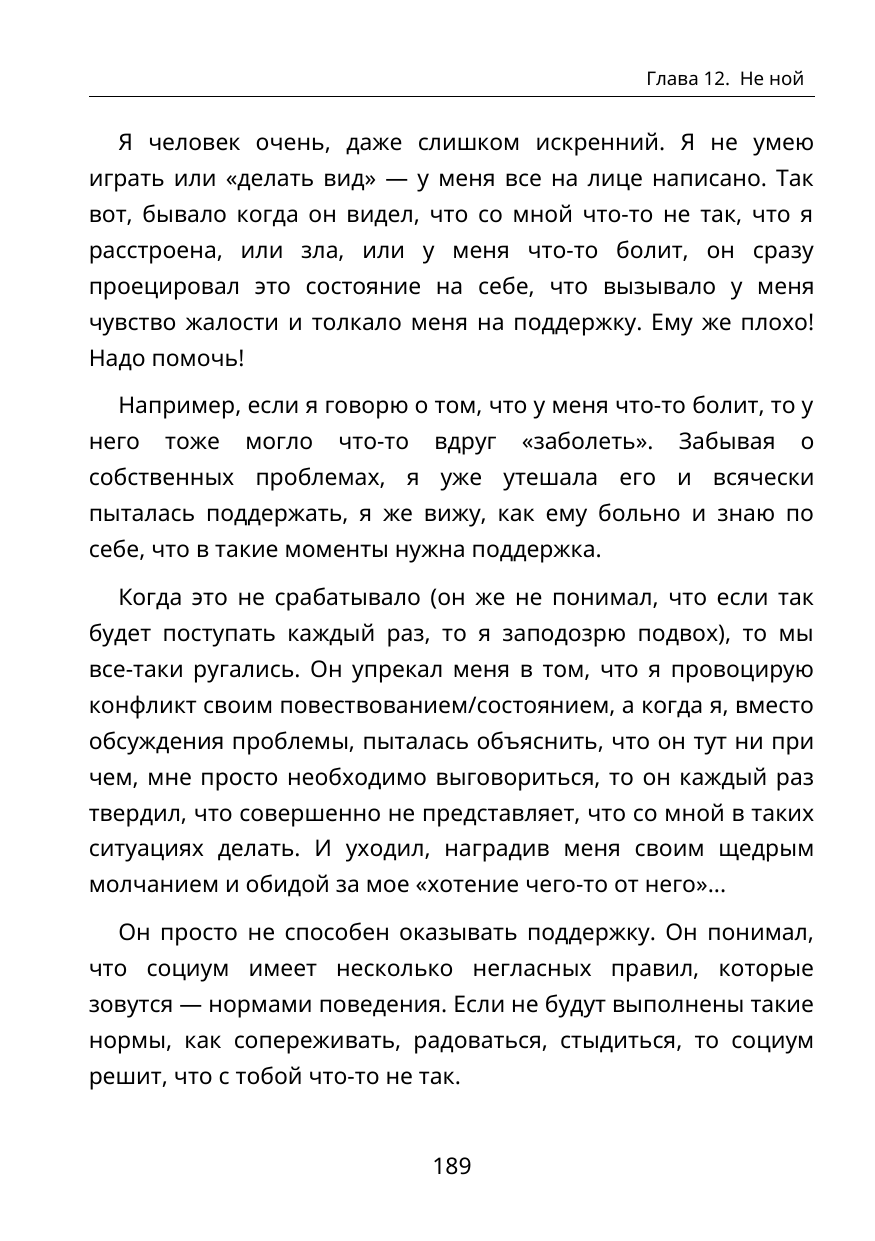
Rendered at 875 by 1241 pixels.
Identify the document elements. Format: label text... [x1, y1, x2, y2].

text Я человек очень, даже слишком искренний. Я не умею играть или «делать вид» — у меня все на лице написано. Так вот, бывало когда он видел, что со мной что-то не так, что я расстроена, или зла, или у меня что-то болит, он сразу проецировал это состояние на себе, что вызывало у меня чувство жалости и толкало меня на поддержку. Ему же плохо! Надо помочь! [88, 126, 815, 373]
text Когда это не срабатывало (он же не понимал, что если так будет поступать каждый раз, то я заподозрю подвох), то мы все-таки ругались. Он упрекал меня в том, что я провоцирую конфликт своим повествованием/состоянием, а когда я, вместо обсуждения проблемы, пыталась объяснить, что он тут ни при чем, мне просто необходимо выговориться, то он каждый раз твердил, что совершенно не представляет, что со мной в таких ситуациях делать. И уходил, наградив меня своим щедрым молчанием и обидой за мое «хотение чего-то от него»... [88, 581, 815, 899]
text Он просто не способен оказывать поддержку. Он понимал, что социум имеет несколько негласных правил, которые зовутся — нормами поведения. Если не будут выполнены такие нормы, как сопереживать, радоваться, стыдиться, то социум решит, что с тобой что-то не так. [88, 916, 815, 1091]
text Например, если я говорю о том, что у меня что-то болит, то у него тоже могло что-то вдруг «заболеть». Забывая о собственных проблемах, я уже утешала его и всячески пыталась поддержать, я же вижу, как ему больно и знаю по себе, что в такие моменты нужна поддержка. [88, 389, 815, 564]
